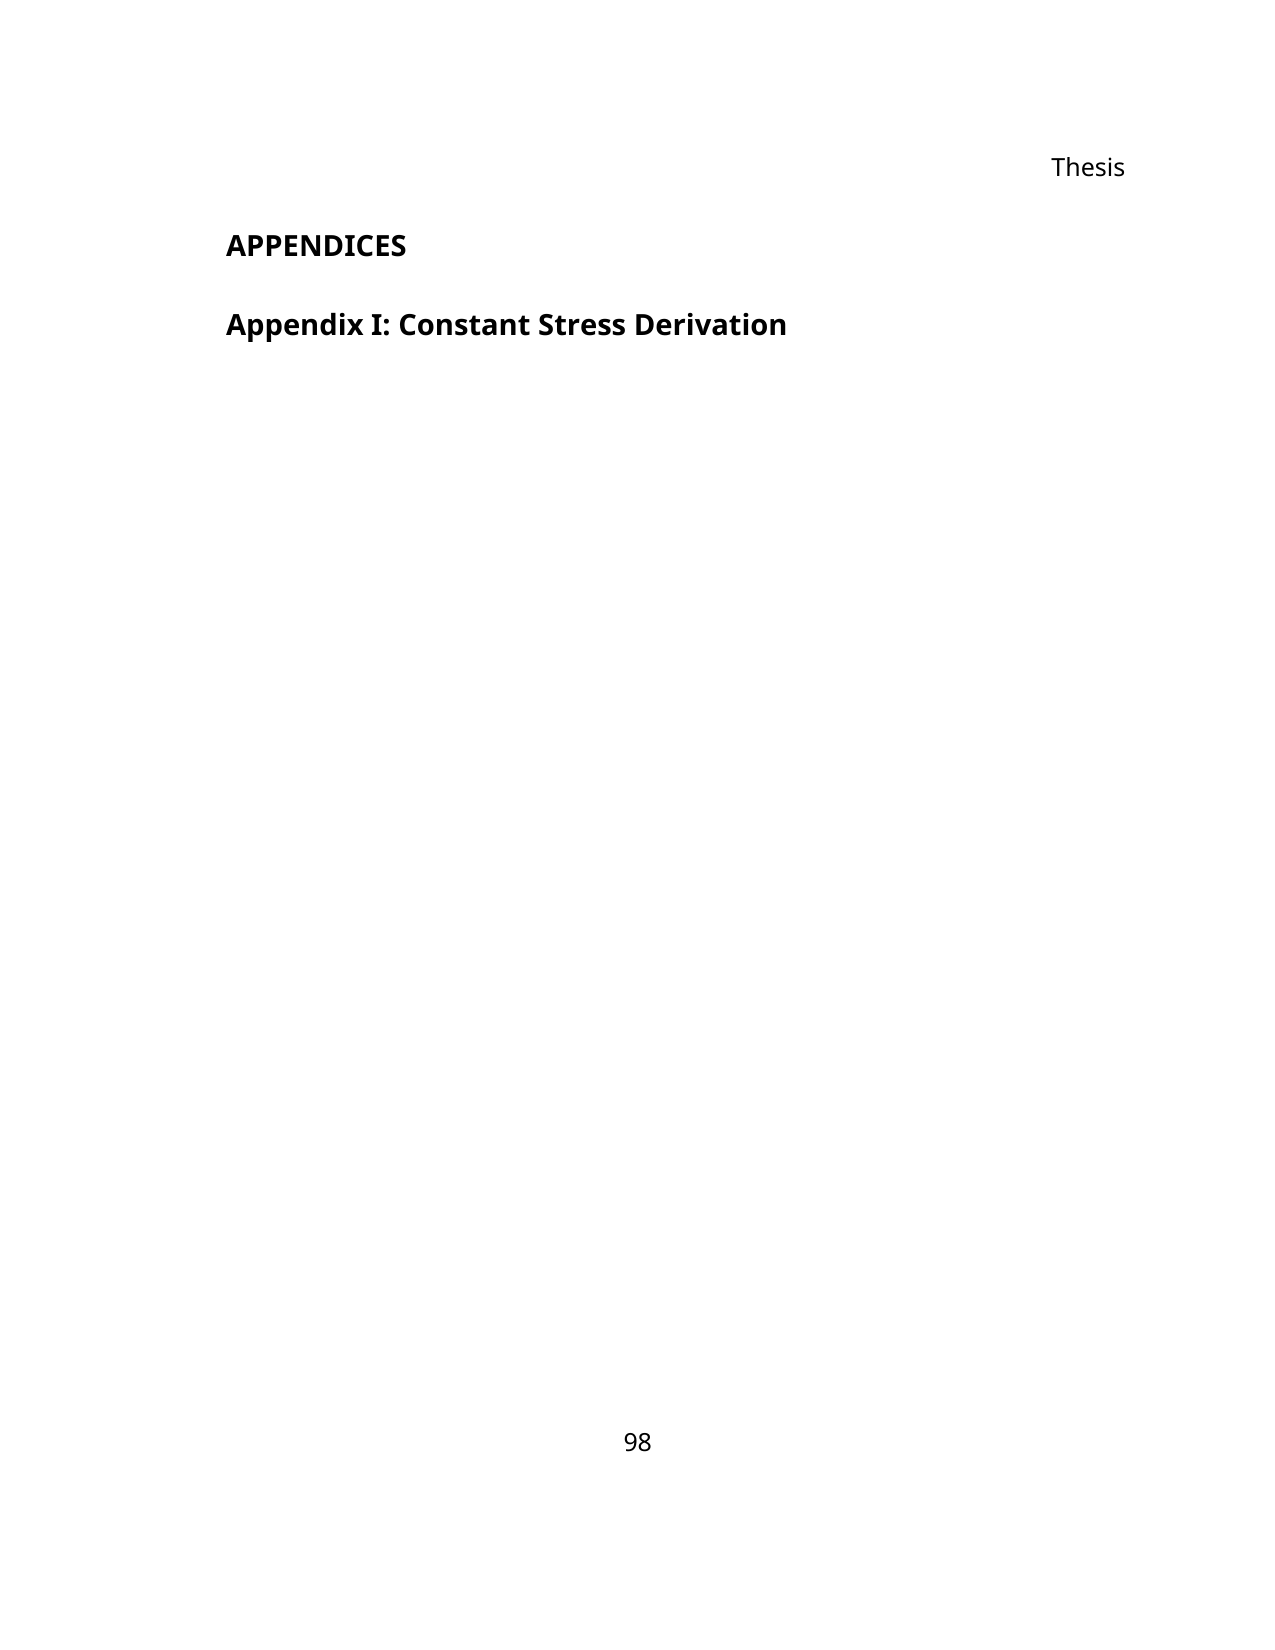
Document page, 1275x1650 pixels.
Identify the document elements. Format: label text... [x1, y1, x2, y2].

text APPENDICES [226, 225, 1125, 265]
text Appendix I: Constant Stress Derivation [226, 304, 1125, 344]
